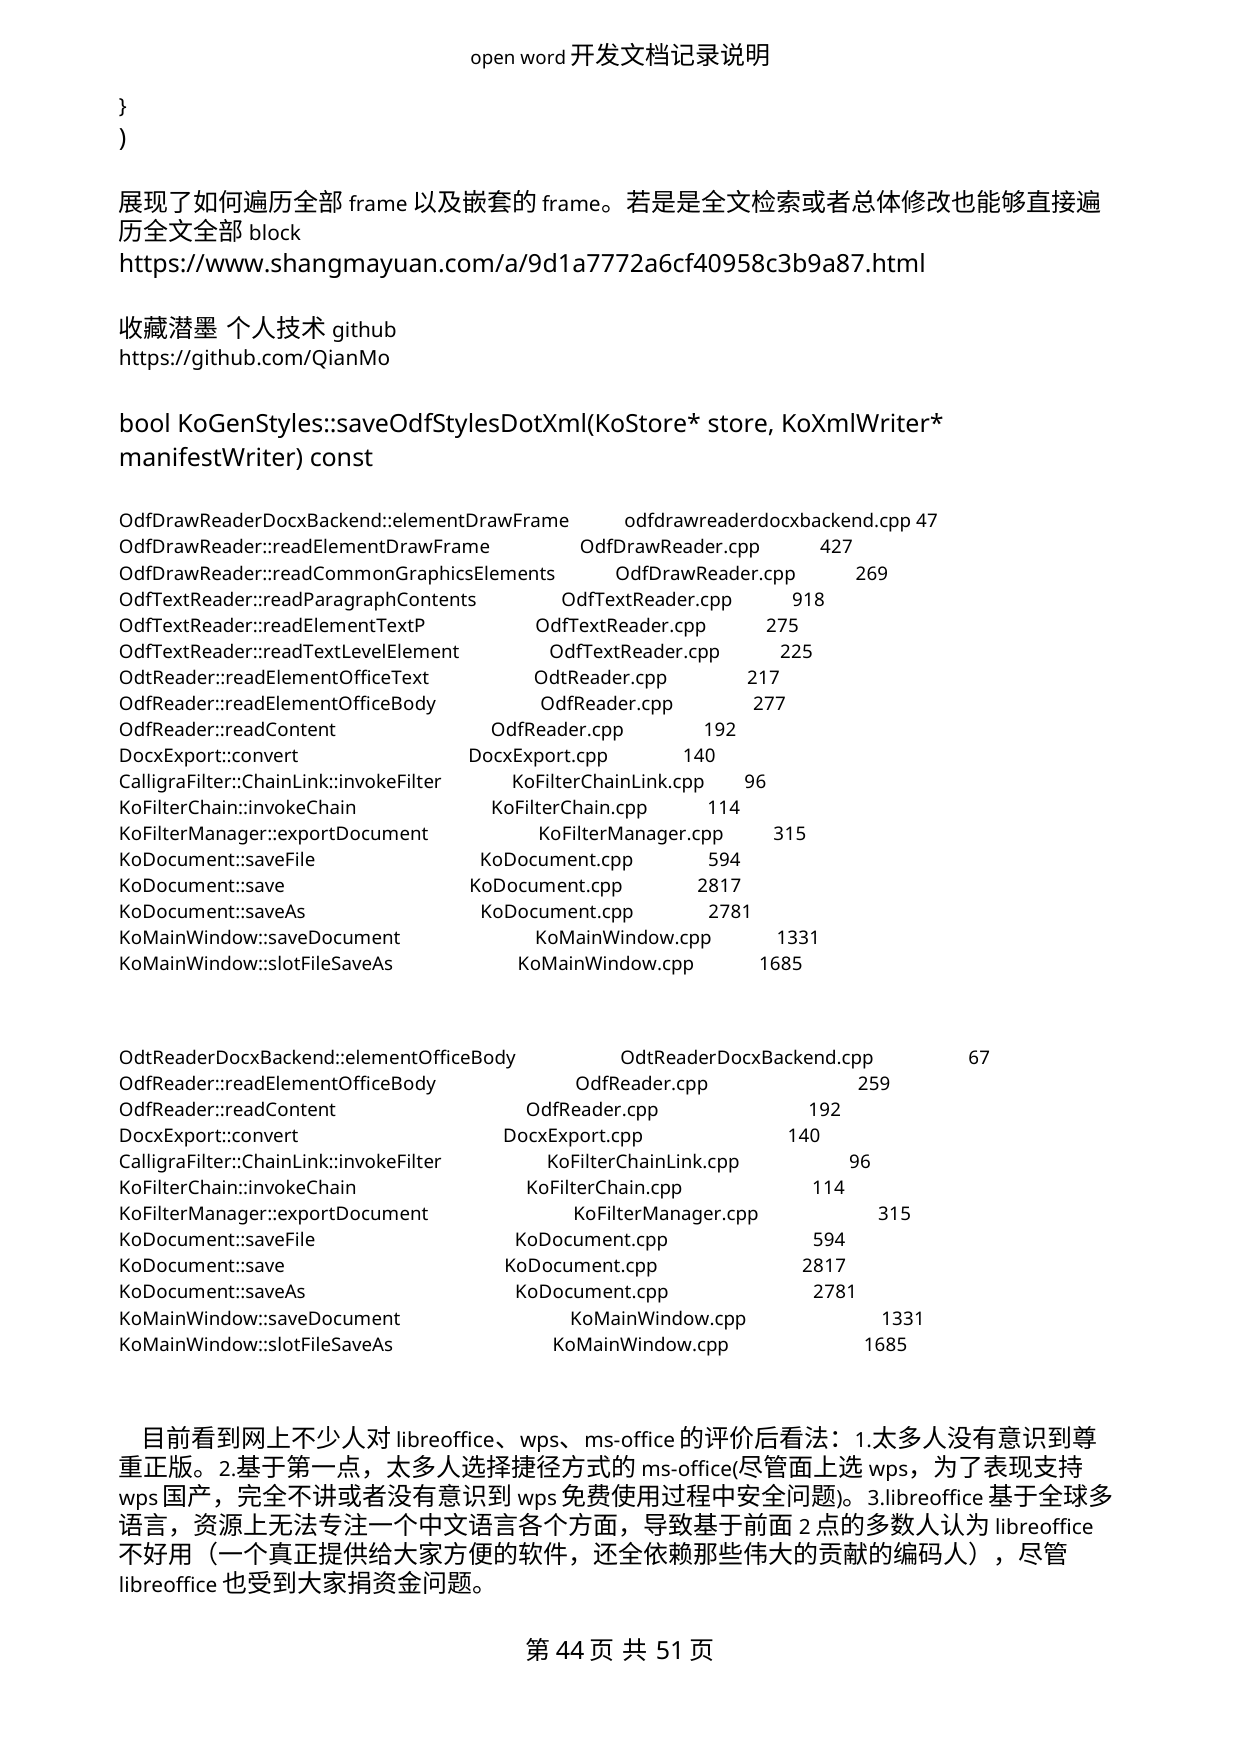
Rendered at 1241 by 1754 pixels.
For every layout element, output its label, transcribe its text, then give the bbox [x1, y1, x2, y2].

text KoDocument::save KoDocument.cpp 2817 [119, 872, 1121, 898]
text OdfTextReader::readElementTextP OdfTextReader.cpp 275 [119, 612, 1121, 638]
text DocxExport::convert DocxExport.cpp 140 [119, 1122, 1121, 1148]
text OdfDrawReader::readCommonGraphicsElements OdfDrawReader.cpp 269 [119, 559, 1121, 586]
text KoDocument::saveAs KoDocument.cpp 2781 [119, 898, 1121, 924]
text CalligraFilter::ChainLink::invokeFilter KoFilterChainLink.cpp 96 [119, 768, 1121, 794]
text KoFilterChain::invokeChain KoFilterChain.cpp 114 [119, 794, 1121, 820]
text KoDocument::saveAs KoDocument.cpp 2781 [119, 1278, 1121, 1304]
text bool KoGenStyles::saveOdfStylesDotXml(KoStore* store, KoXmlWriter* manifestWriter) const [119, 406, 1121, 473]
text CalligraFilter::ChainLink::invokeFilter KoFilterChainLink.cpp 96 [119, 1148, 1121, 1174]
text ) [119, 120, 1121, 154]
text 展现了如何遍历全部frame以及嵌套的frame。若是是全文检索或者总体修改也能够直接遍历全文全部block [119, 188, 1121, 246]
text OdtReaderDocxBackend::elementOfficeBody OdtReaderDocxBackend.cpp 67 [119, 1044, 1121, 1070]
text OdfTextReader::readTextLevelElement OdfTextReader.cpp 225 [119, 638, 1121, 664]
text KoMainWindow::saveDocument KoMainWindow.cpp 1331 [119, 924, 1121, 950]
text OdfDrawReaderDocxBackend::elementDrawFrame odfdrawreaderdocxbackend.cpp 47 [119, 507, 1121, 533]
text KoFilterManager::exportDocument KoFilterManager.cpp 315 [119, 1200, 1121, 1226]
text KoDocument::saveFile KoDocument.cpp 594 [119, 846, 1121, 872]
text https://www.shangmayuan.com/a/9d1a7772a6cf40958c3b9a87.html [119, 246, 1121, 280]
text OdfDrawReader::readElementDrawFrame OdfDrawReader.cpp 427 [119, 533, 1121, 559]
text OdfReader::readContent OdfReader.cpp 192 [119, 1096, 1121, 1122]
text KoMainWindow::saveDocument KoMainWindow.cpp 1331 [119, 1304, 1121, 1331]
text OdtReader::readElementOfficeText OdtReader.cpp 217 [119, 664, 1121, 690]
text 收藏潜墨 个人技术github [119, 314, 1121, 343]
text OdfReader::readElementOfficeBody OdfReader.cpp 277 [119, 690, 1121, 716]
text OdfReader::readContent OdfReader.cpp 192 [119, 716, 1121, 742]
text KoFilterChain::invokeChain KoFilterChain.cpp 114 [119, 1174, 1121, 1200]
text KoMainWindow::slotFileSaveAs KoMainWindow.cpp 1685 [119, 950, 1121, 976]
text KoDocument::save KoDocument.cpp 2817 [119, 1252, 1121, 1278]
text KoDocument::saveFile KoDocument.cpp 594 [119, 1226, 1121, 1252]
text } [119, 91, 1121, 120]
text OdfTextReader::readParagraphContents OdfTextReader.cpp 918 [119, 586, 1121, 612]
text https://github.com/QianMo [119, 343, 1121, 372]
text OdfReader::readElementOfficeBody OdfReader.cpp 259 [119, 1070, 1121, 1096]
text KoFilterManager::exportDocument KoFilterManager.cpp 315 [119, 820, 1121, 846]
text DocxExport::convert DocxExport.cpp 140 [119, 742, 1121, 768]
text 目前看到网上不少人对libreoffice、wps、ms-office的评价后看法：1.太多人没有意识到尊重正版。2.基于第一点，太多人选择捷径方式的ms-office(尽管面上选wps，为了表现支持wps国产，完全不讲或者没有意识到wps免费使用过程中安全问题)。3.libreoffice基于全球多语言，资源上无法专注一个中文语言各个方面，导致基于前面2点的多数人认为libreoffice不好用（一个真正提供给大家方便的软件，还全依赖那些伟大的贡献的编码人），尽管libreoffice也受到大家捐资金问题。 [119, 1424, 1121, 1599]
text KoMainWindow::slotFileSaveAs KoMainWindow.cpp 1685 [119, 1331, 1121, 1357]
